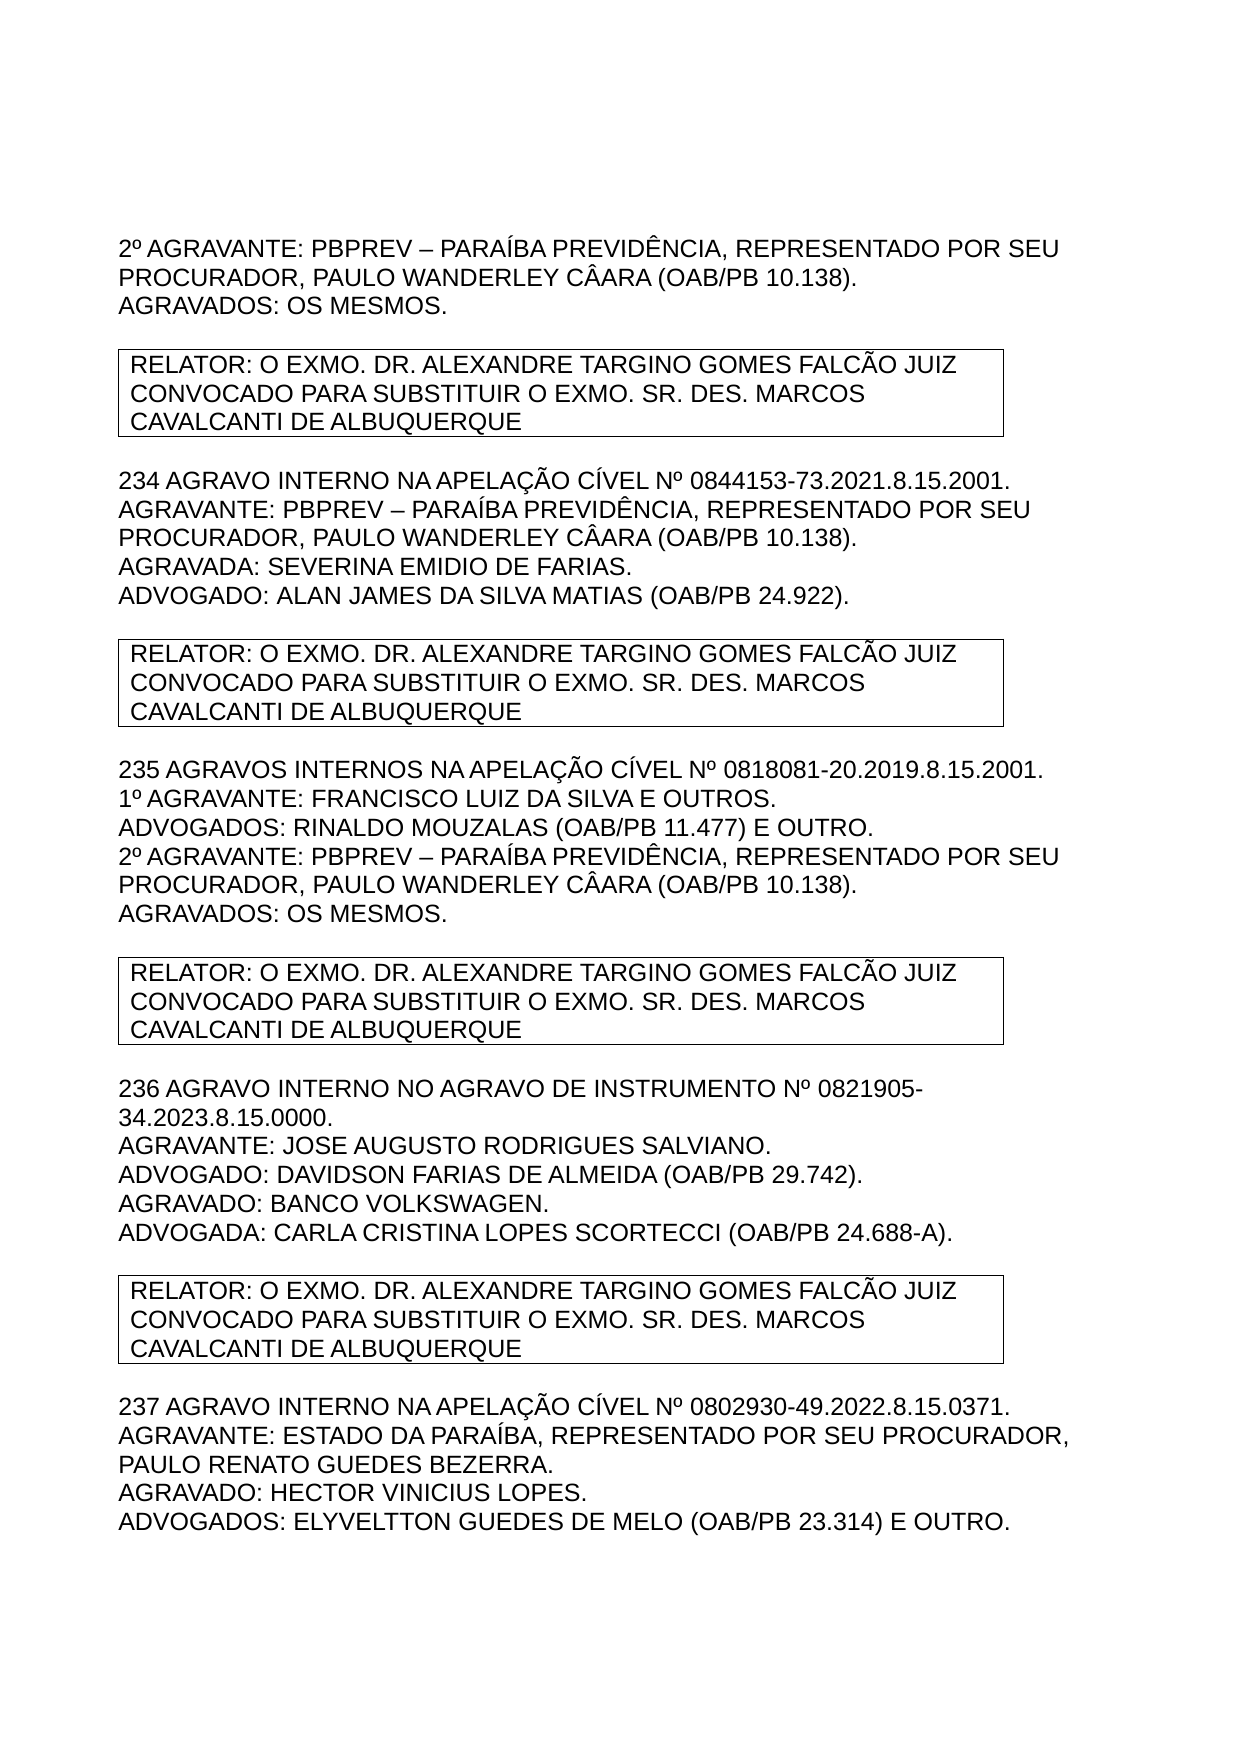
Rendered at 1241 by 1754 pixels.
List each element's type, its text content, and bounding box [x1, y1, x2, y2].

text AGRAVADOS: OS MESMOS. [118, 899, 1122, 928]
text ADVOGADOS: RINALDO MOUZALAS (OAB/PB 11.477) E OUTRO. [118, 813, 1122, 842]
text 2º AGRAVANTE: PBPREV – PARAÍBA PREVIDÊNCIA, REPRESENTADO POR SEU PROCURADOR, PAULO WANDERLEY CÂARA (OAB/PB 10.138). [118, 234, 1122, 291]
table_header RELATOR: O EXMO. DR. ALEXANDRE TARGINO GOMES FALCÃO JUIZ CONVOCADO PARA SUBSTITUIR O EXMO. SR. DES. MARCOS CAVALCANTI DE ALBUQUERQUE [119, 1276, 1003, 1362]
text ADVOGADA: CARLA CRISTINA LOPES SCORTECCI (OAB/PB 24.688-A). [118, 1218, 1122, 1246]
text ADVOGADOS: ELYVELTTON GUEDES DE MELO (OAB/PB 23.314) E OUTRO. [118, 1507, 1122, 1536]
text AGRAVADA: SEVERINA EMIDIO DE FARIAS. [118, 552, 1122, 581]
text AGRAVADO: BANCO VOLKSWAGEN. [118, 1189, 1122, 1218]
text 1º AGRAVANTE: FRANCISCO LUIZ DA SILVA E OUTROS. [118, 784, 1122, 813]
text AGRAVANTE: PBPREV – PARAÍBA PREVIDÊNCIA, REPRESENTADO POR SEU PROCURADOR, PAULO WANDERLEY CÂARA (OAB/PB 10.138). [118, 495, 1122, 552]
text 236 AGRAVO INTERNO NO AGRAVO DE INSTRUMENTO Nº 0821905-34.2023.8.15.0000. [118, 1074, 1122, 1131]
table_header RELATOR: O EXMO. DR. ALEXANDRE TARGINO GOMES FALCÃO JUIZ CONVOCADO PARA SUBSTITUIR O EXMO. SR. DES. MARCOS CAVALCANTI DE ALBUQUERQUE [119, 640, 1003, 726]
table_header RELATOR: O EXMO. DR. ALEXANDRE TARGINO GOMES FALCÃO JUIZ CONVOCADO PARA SUBSTITUIR O EXMO. SR. DES. MARCOS CAVALCANTI DE ALBUQUERQUE [119, 958, 1003, 1044]
text ADVOGADO: DAVIDSON FARIAS DE ALMEIDA (OAB/PB 29.742). [118, 1160, 1122, 1189]
text 237 AGRAVO INTERNO NA APELAÇÃO CÍVEL Nº 0802930-49.2022.8.15.0371. [118, 1392, 1122, 1421]
text AGRAVANTE: JOSE AUGUSTO RODRIGUES SALVIANO. [118, 1131, 1122, 1160]
text 235 AGRAVOS INTERNOS NA APELAÇÃO CÍVEL Nº 0818081-20.2019.8.15.2001. [118, 756, 1122, 784]
text ADVOGADO: ALAN JAMES DA SILVA MATIAS (OAB/PB 24.922). [118, 581, 1122, 610]
text 234 AGRAVO INTERNO NA APELAÇÃO CÍVEL Nº 0844153-73.2021.8.15.2001. [118, 466, 1122, 495]
text AGRAVADOS: OS MESMOS. [118, 291, 1122, 320]
text AGRAVANTE: ESTADO DA PARAÍBA, REPRESENTADO POR SEU PROCURADOR, PAULO RENATO GUEDES BEZERRA. [118, 1421, 1122, 1478]
text 2º AGRAVANTE: PBPREV – PARAÍBA PREVIDÊNCIA, REPRESENTADO POR SEU PROCURADOR, PAULO WANDERLEY CÂARA (OAB/PB 10.138). [118, 842, 1122, 899]
text AGRAVADO: HECTOR VINICIUS LOPES. [118, 1478, 1122, 1507]
table_header RELATOR: O EXMO. DR. ALEXANDRE TARGINO GOMES FALCÃO JUIZ CONVOCADO PARA SUBSTITUIR O EXMO. SR. DES. MARCOS CAVALCANTI DE ALBUQUERQUE [119, 350, 1003, 436]
